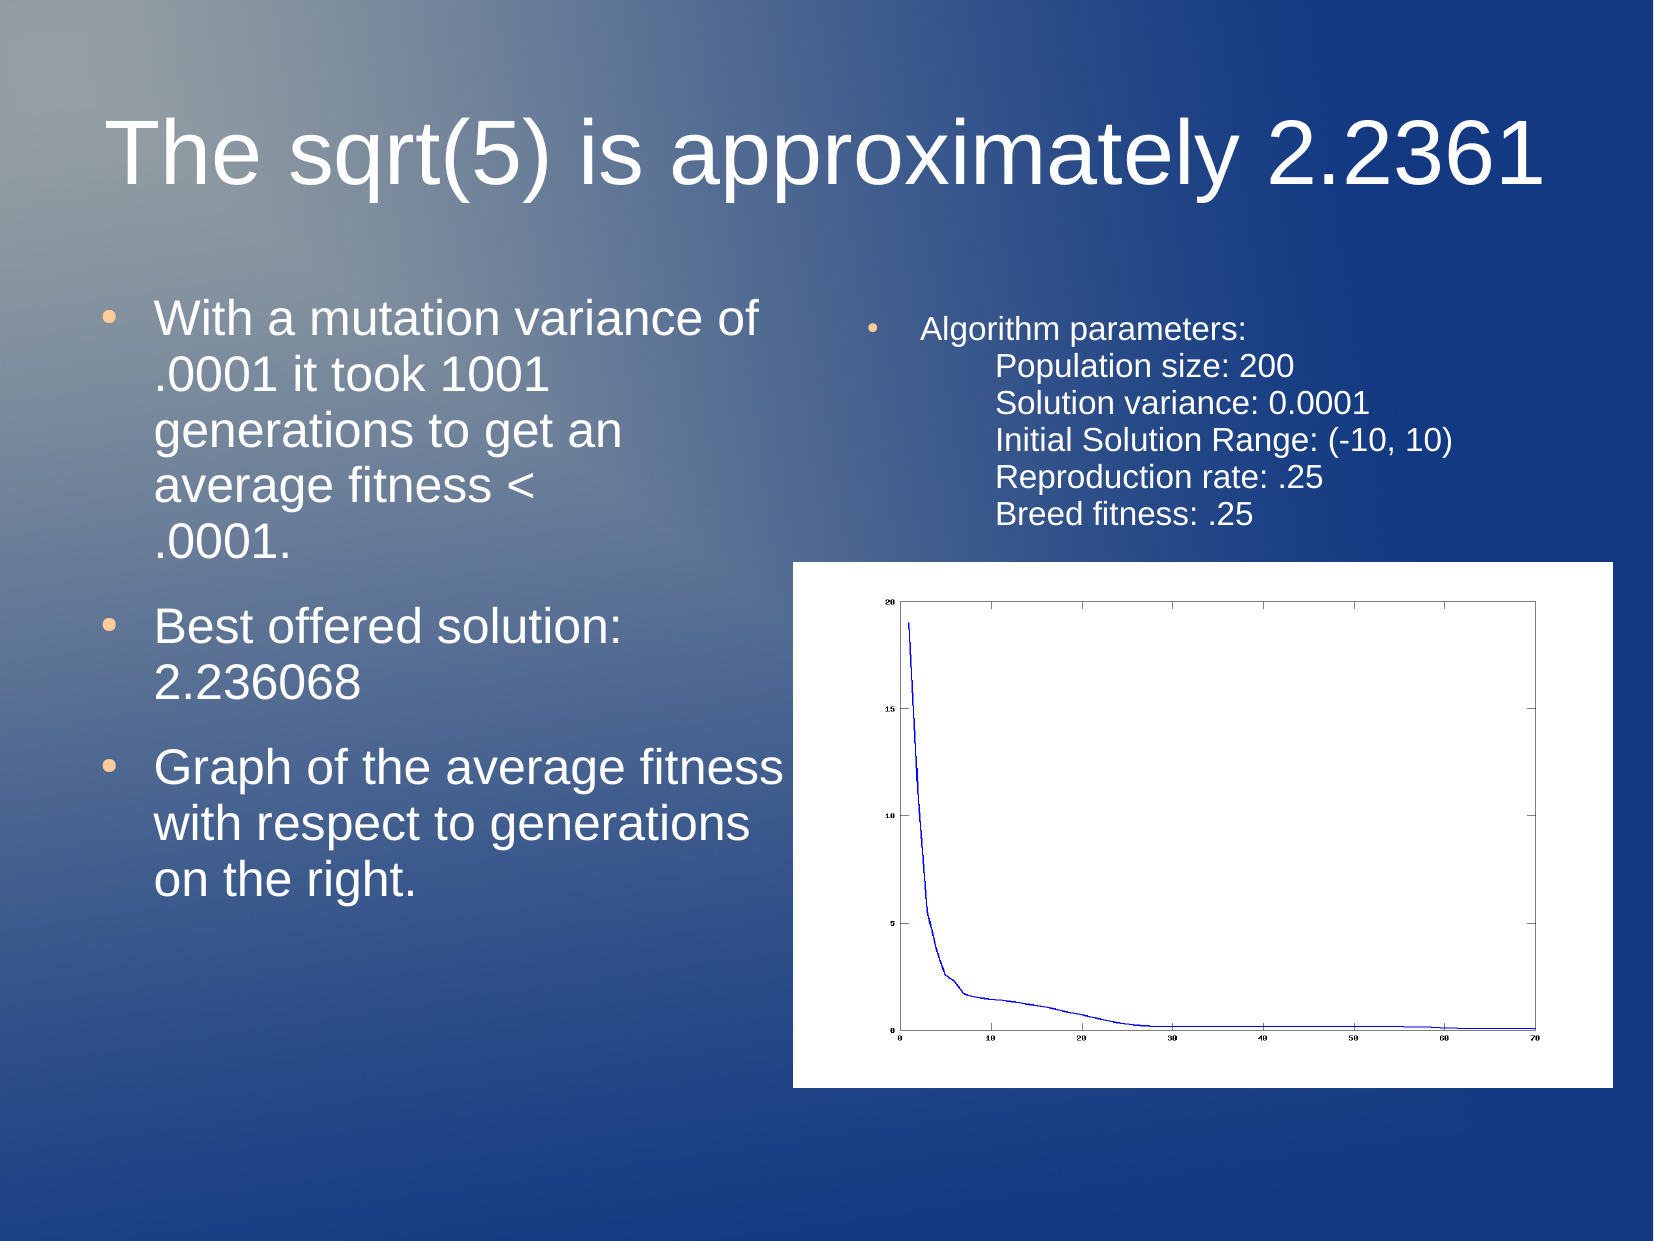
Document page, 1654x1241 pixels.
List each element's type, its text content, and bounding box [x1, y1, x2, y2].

picture [0, 0, 1654, 1241]
list Algorithm parameters: Population size: 200 Solution variance: 0.0001 Initial Solution Range: (-10, 10) Reproduction rate: .25 Breed fitness: .25 [849, 310, 1613, 533]
list With a mutation variance of .0001 it took 1001 generations to get an average fitness < .0001. Best offered solution: 2.236068 Graph of the average fitness with respect to generations on the right. [82, 290, 809, 1109]
title The sqrt(5) is approximately 2.2361 [82, 49, 1571, 257]
